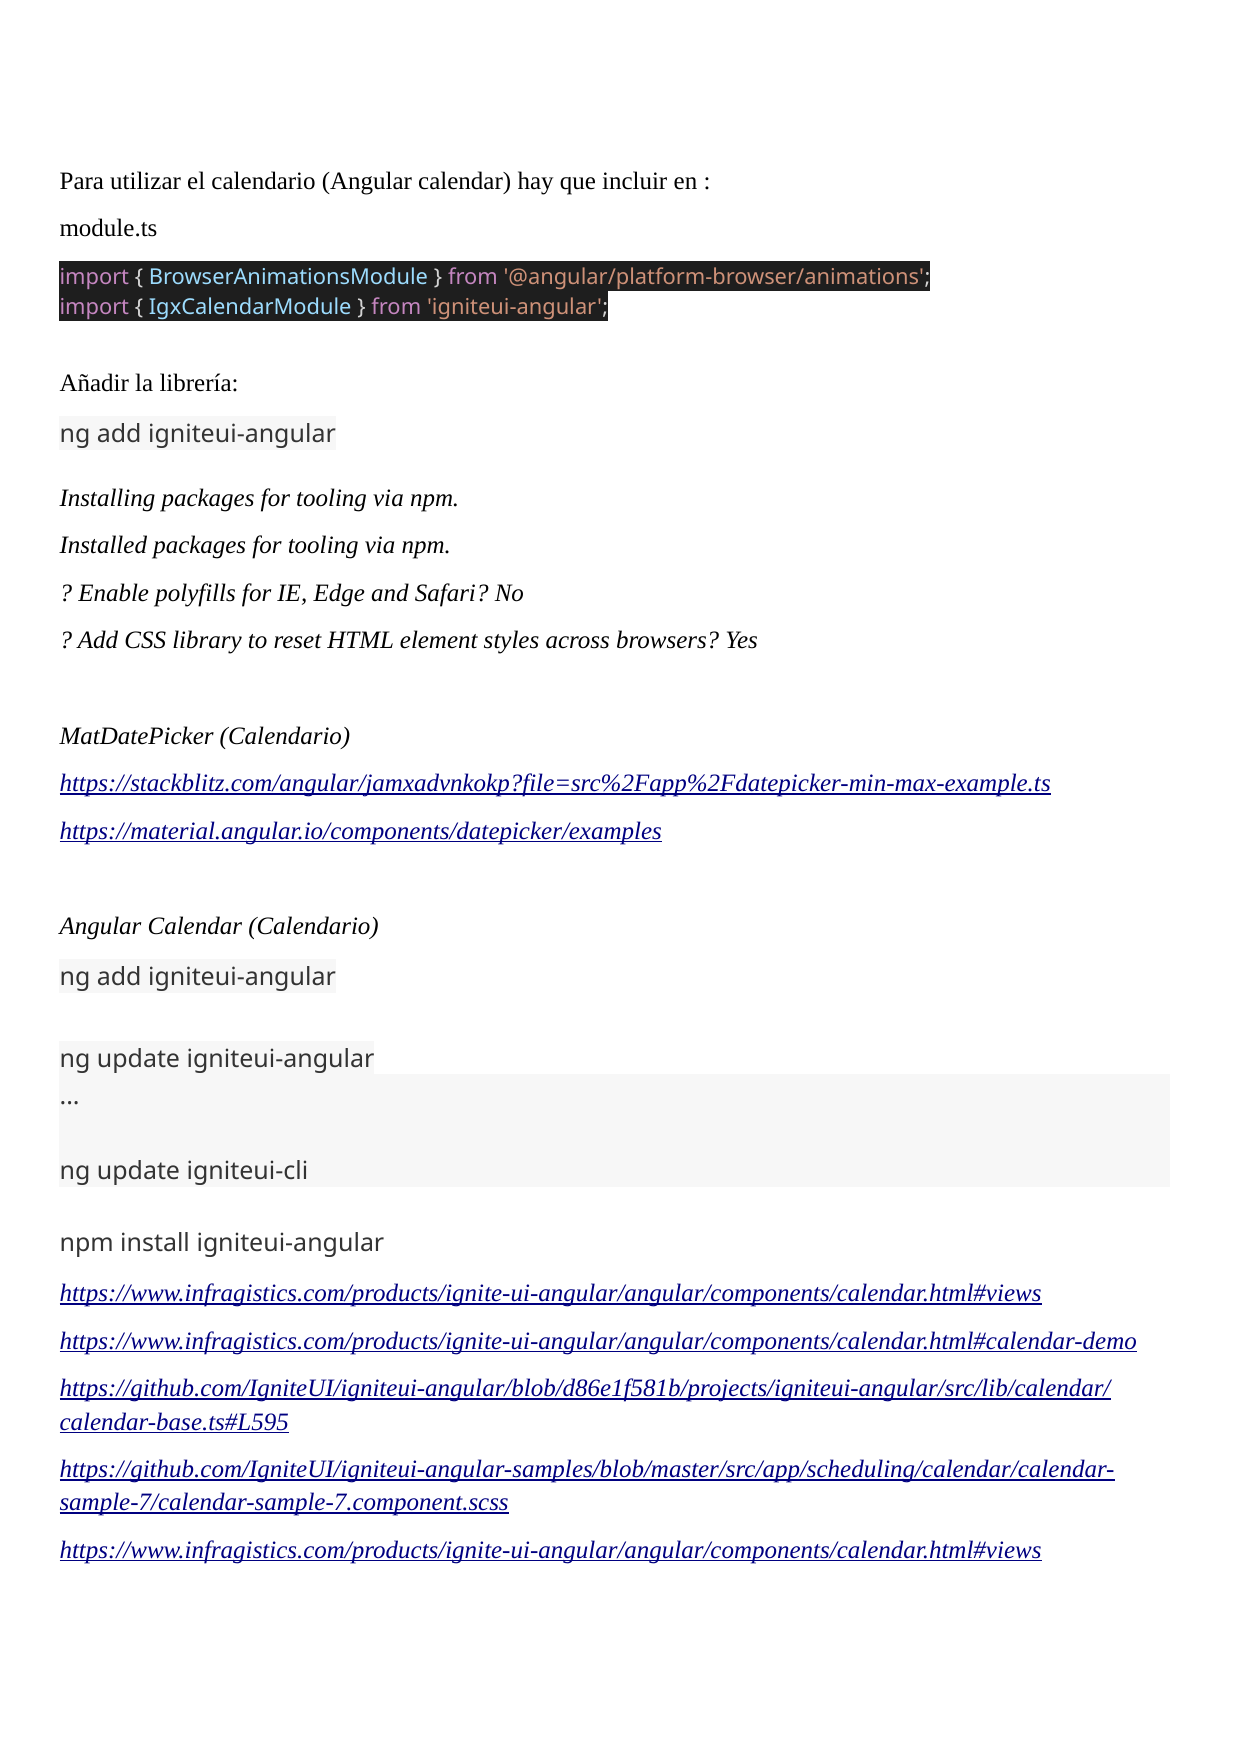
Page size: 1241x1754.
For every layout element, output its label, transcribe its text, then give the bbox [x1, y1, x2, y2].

text Installed packages for tooling via npm. [59, 530, 1170, 559]
text ... [59, 1074, 1170, 1112]
text ng update igniteui-cli [59, 1149, 1170, 1187]
text Angular Calendar (Calendario) [59, 911, 1170, 940]
text https://www.infragistics.com/products/ignite-ui-angular/angular/components/calendar.html#views [59, 1278, 1170, 1307]
text https://github.com/IgniteUI/igniteui-angular/blob/d86e1f581b/projects/igniteui-angular/src/lib/calendar/calendar-base.ts#L595 [59, 1373, 1170, 1435]
text Installing packages for tooling via npm. [59, 483, 1170, 512]
text ng update igniteui-angular [59, 1041, 1170, 1074]
text import { BrowserAnimationsModule } from '@angular/platform-browser/animations'; [59, 261, 1170, 291]
text import { IgxCalendarModule } from 'igniteui-angular'; [59, 291, 1170, 321]
text Para utilizar el calendario (Angular calendar) hay que incluir en : [59, 166, 1170, 194]
text module.ts [59, 213, 1170, 242]
text ? Enable polyfills for IE, Edge and Safari? No [59, 578, 1170, 607]
text https://www.infragistics.com/products/ignite-ui-angular/angular/components/calendar.html#calendar-demo [59, 1326, 1170, 1355]
text https://material.angular.io/components/datepicker/examples [59, 816, 1170, 845]
text ng add igniteui-angular [59, 959, 1170, 993]
text https://www.infragistics.com/products/ignite-ui-angular/angular/components/calendar.html#views [59, 1535, 1170, 1563]
text https://github.com/IgniteUI/igniteui-angular-samples/blob/master/src/app/scheduling/calendar/calendar-sample-7/calendar-sample-7.component.scss [59, 1454, 1170, 1516]
text Añadir la librería: [59, 368, 1170, 397]
text https://stackblitz.com/angular/jamxadvnkokp?file=src%2Fapp%2Fdatepicker-min-max-example.ts [59, 768, 1170, 797]
text ng add igniteui-angular [59, 416, 1170, 450]
text ? Add CSS library to reset HTML element styles across browsers? Yes [59, 626, 1170, 654]
text npm install igniteui-angular [59, 1224, 1170, 1259]
text MatDatePicker (Calendario) [59, 721, 1170, 749]
